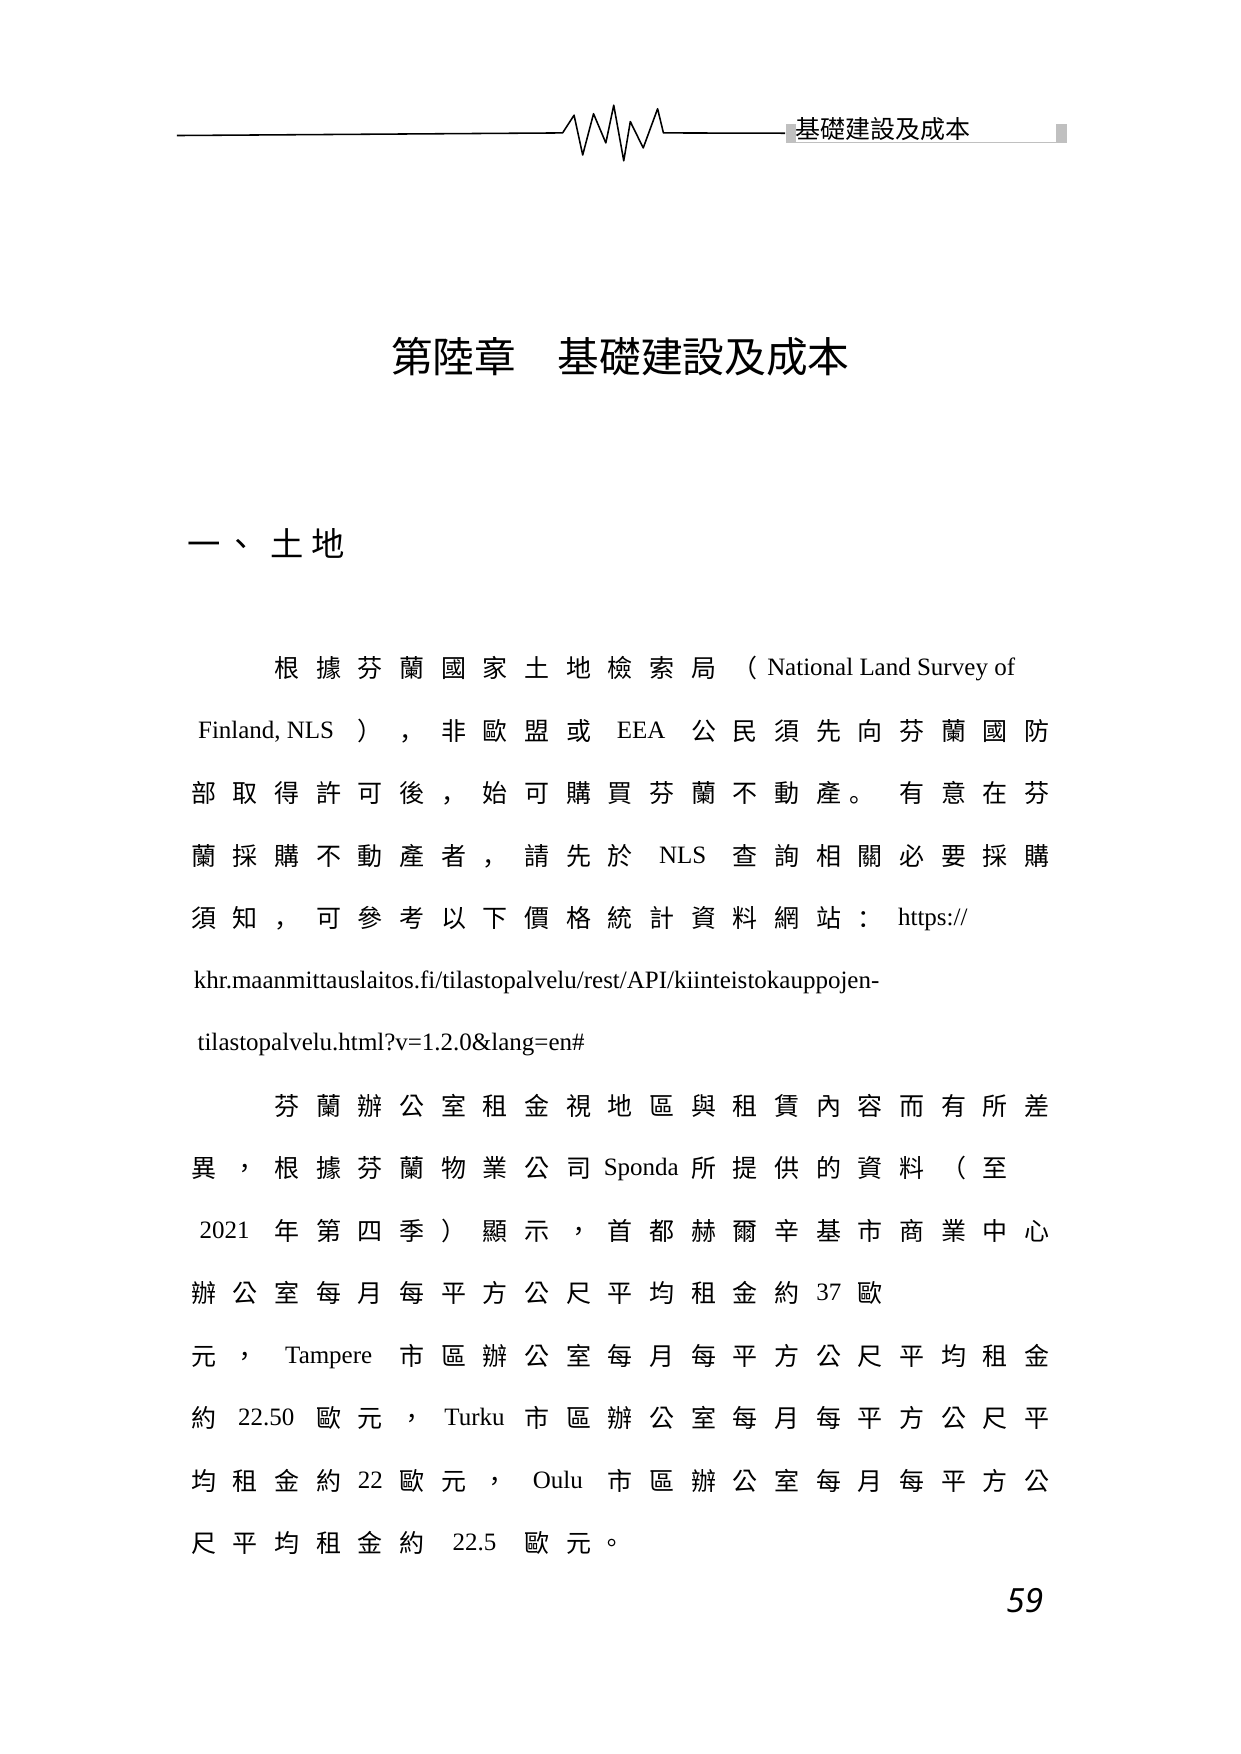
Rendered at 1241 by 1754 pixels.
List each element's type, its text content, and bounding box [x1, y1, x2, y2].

text 根據芬蘭國家土地檢索局（National Land Survey of Finland, NLS），非歐盟或EEA公民須先向芬蘭國防部取得許可後，始可購買芬蘭不動產。有意在芬蘭採購不動產者，請先於NLS查詢相關必要採購須知，可參考以下價格統計資料網站：https://khr.maanmittauslaitos.fi/tilastopalvelu/rest/API/kiinteistokauppojen-tilastopalvelu.html?v=1.2.0&lang=en# [183, 625, 1058, 1063]
text 第陸章 基礎建設及成本 [183, 313, 1058, 375]
text 芬蘭辦公室租金視地區與租賃內容而有所差異，根據芬蘭物業公司Sponda所提供的資料（至2021年第四季）顯示，首都赫爾辛基市商業中心辦公室每月每平方公尺平均租金約37歐元，Tampere市區辦公室每月每平方公尺平均租金約22.50歐元，Turku市區辦公室每月每平方公尺平均租金約22歐元，Oulu市區辦公室每月每平方公尺平均租金約22.5歐元。 [183, 1063, 1058, 1563]
text 一、土地 [183, 500, 1058, 563]
